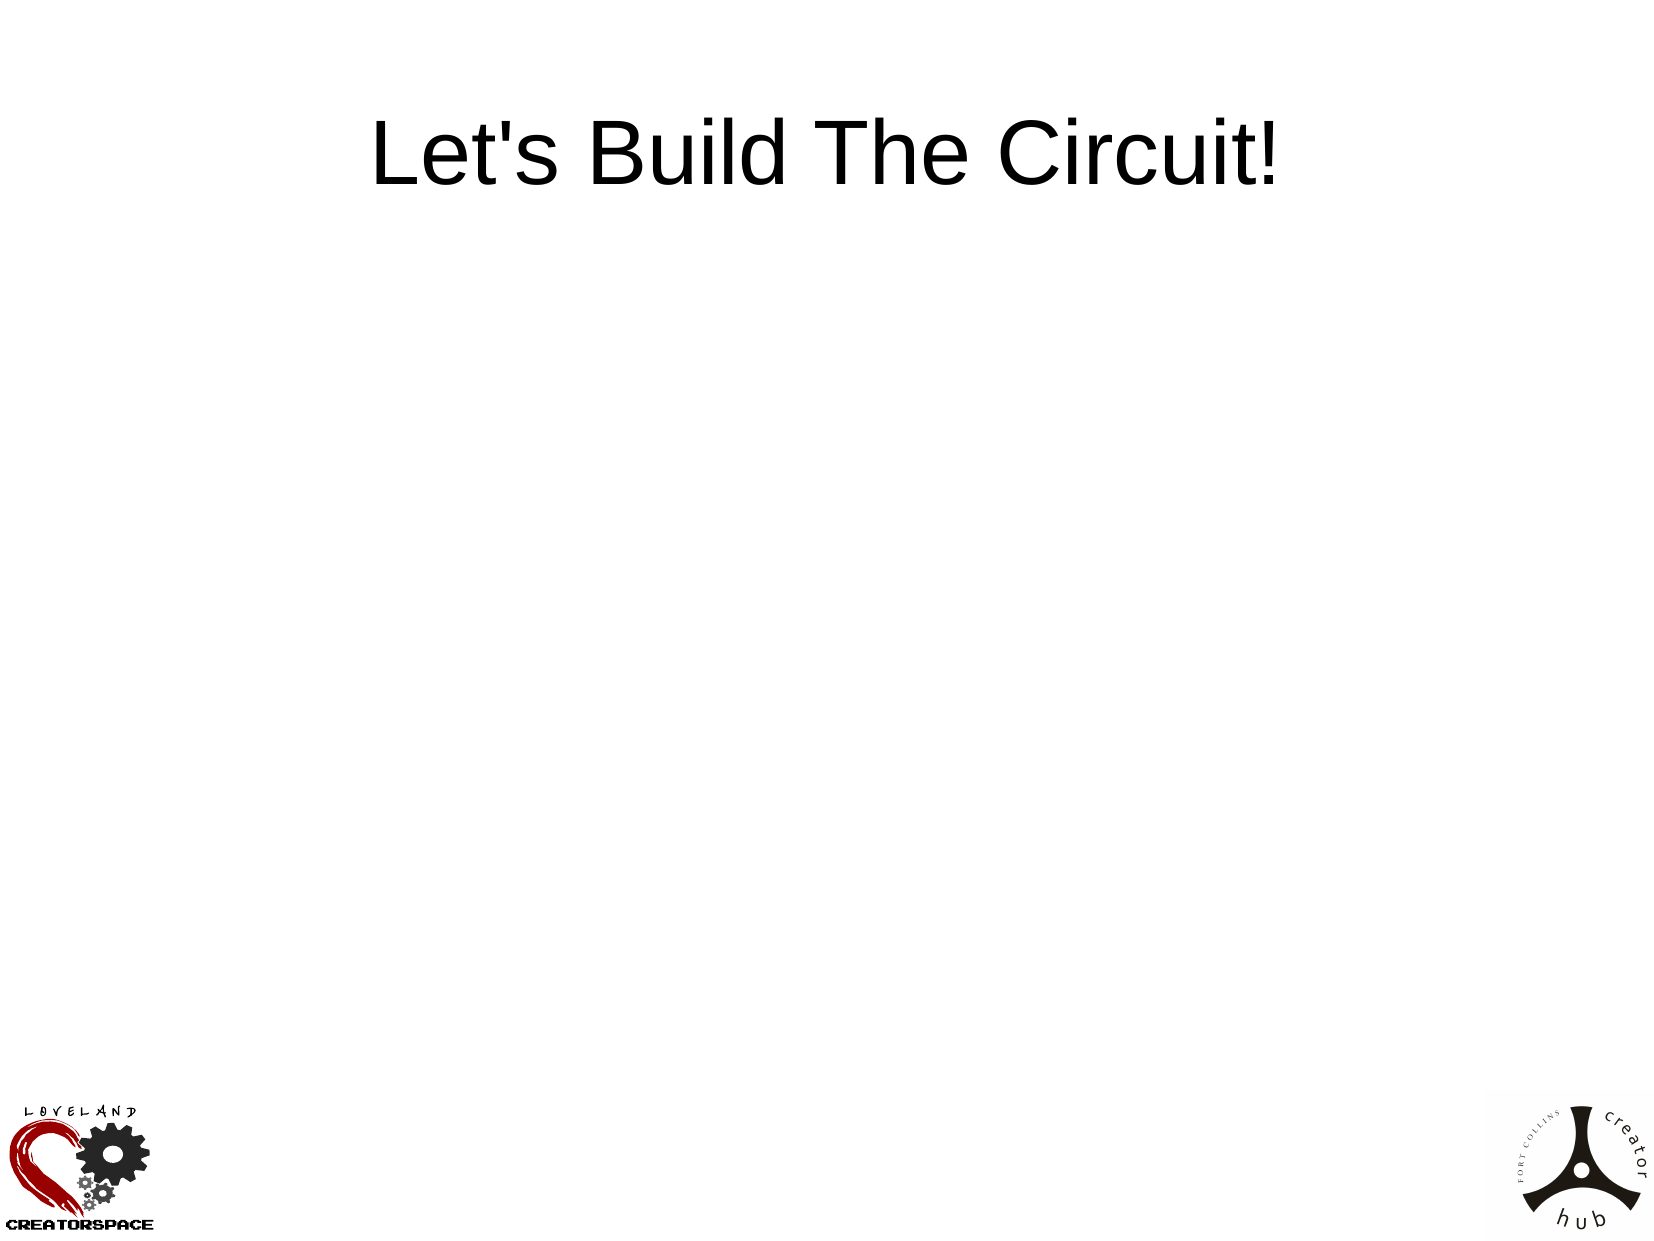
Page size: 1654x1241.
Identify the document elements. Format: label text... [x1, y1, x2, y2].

title Let's Build The Circuit! [82, 49, 1571, 257]
picture [1485, 1090, 1654, 1241]
